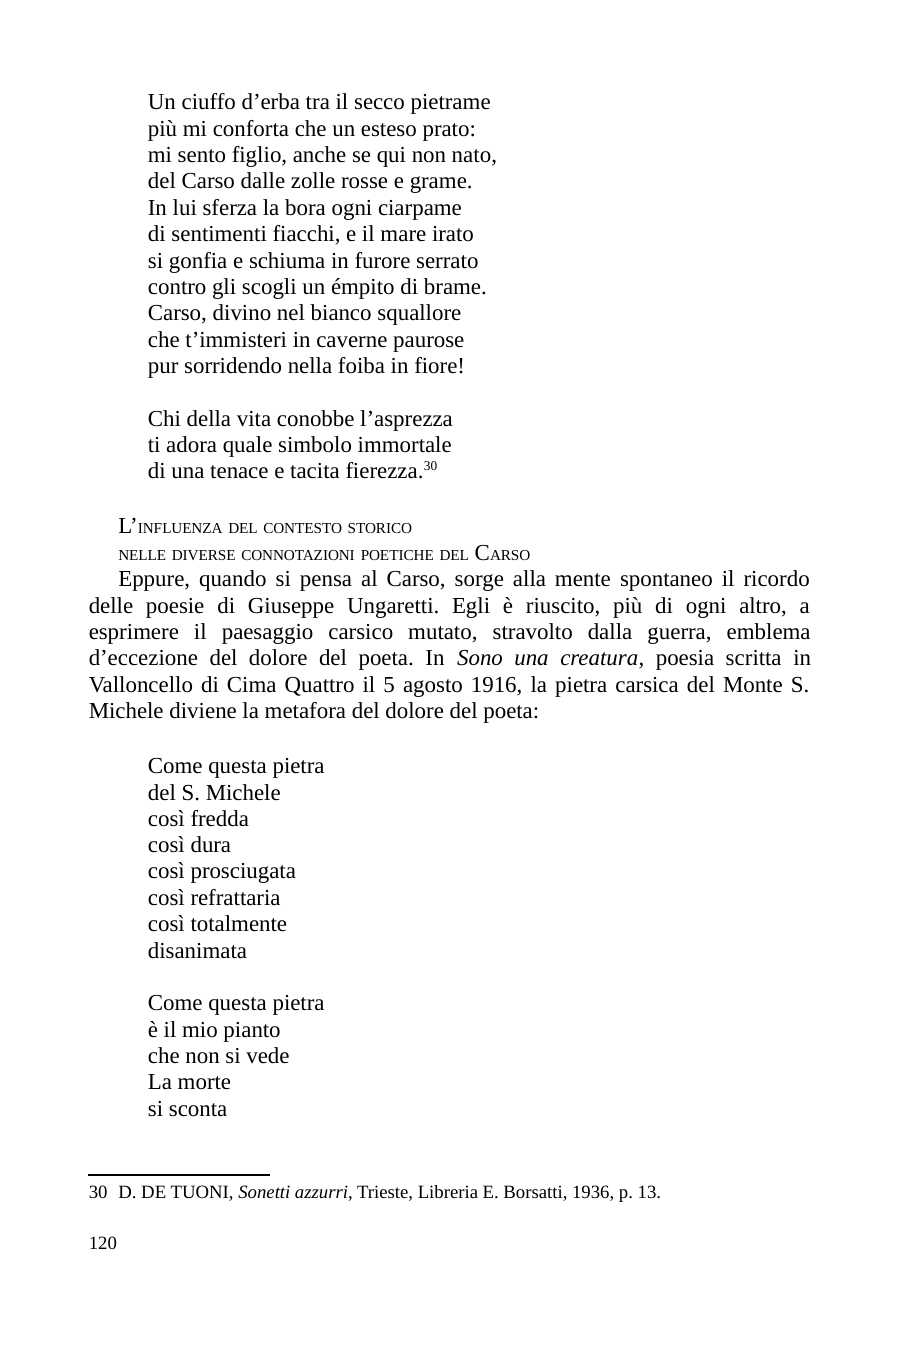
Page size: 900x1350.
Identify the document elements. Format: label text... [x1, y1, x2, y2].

text così dura [148, 831, 752, 858]
text si gonfia e schiuma in furore serrato [148, 247, 752, 273]
text D. DE TUONI, Sonetti azzurri, Trieste, Libreria E. Borsatti, 1936, p. 13. [88, 1181, 811, 1202]
text così prosciugata [148, 858, 752, 884]
text così fredda [148, 805, 752, 831]
text Carso, divino nel bianco squallore [148, 299, 752, 326]
text L’influenza del contesto storico [88, 513, 811, 539]
text La morte [148, 1068, 752, 1095]
text nelle diverse connotazioni poetiche del Carso [88, 539, 811, 565]
text ti adora quale simbolo immortale [148, 431, 752, 457]
text contro gli scogli un émpito di brame. [148, 273, 752, 299]
text disanimata [148, 937, 752, 963]
text di sentimenti fiacchi, e il mare irato [148, 220, 752, 247]
text è il mio pianto [148, 1016, 752, 1042]
text che non si vede [148, 1042, 752, 1068]
text Eppure, quando si pensa al Carso, sorge alla mente spontaneo il ricordo delle poesie di Giuseppe Ungaretti. Egli è riuscito, più di ogni altro, a esprimere il paesaggio carsico mutato, stravolto dalla guerra, emblema d’eccezione del dolore del poeta. In Sono una creatura, poesia scritta in Valloncello di Cima Quattro il 5 agosto 1916, la pietra carsica del Monte S. Michele diviene la metafora del dolore del poeta: [88, 565, 811, 723]
text così totalmente [148, 910, 752, 937]
text più mi conforta che un esteso prato: [148, 115, 752, 141]
text di una tenace e tacita fierezza. [148, 457, 752, 484]
text In lui sferza la bora ogni ciarpame [148, 194, 752, 220]
text mi sento figlio, anche se qui non nato, [148, 141, 752, 168]
text che t’immisteri in caverne paurose [148, 326, 752, 352]
text del S. Michele [148, 778, 752, 805]
text Come questa pietra [148, 752, 752, 778]
text pur sorridendo nella foiba in fiore! [148, 352, 752, 378]
text si sconta [148, 1095, 752, 1121]
text Chi della vita conobbe l’asprezza [148, 405, 752, 431]
text così refrattaria [148, 884, 752, 910]
text Un ciuffo d’erba tra il secco pietrame [148, 88, 752, 115]
text del Carso dalle zolle rosse e grame. [148, 168, 752, 194]
text Come questa pietra [148, 989, 752, 1016]
